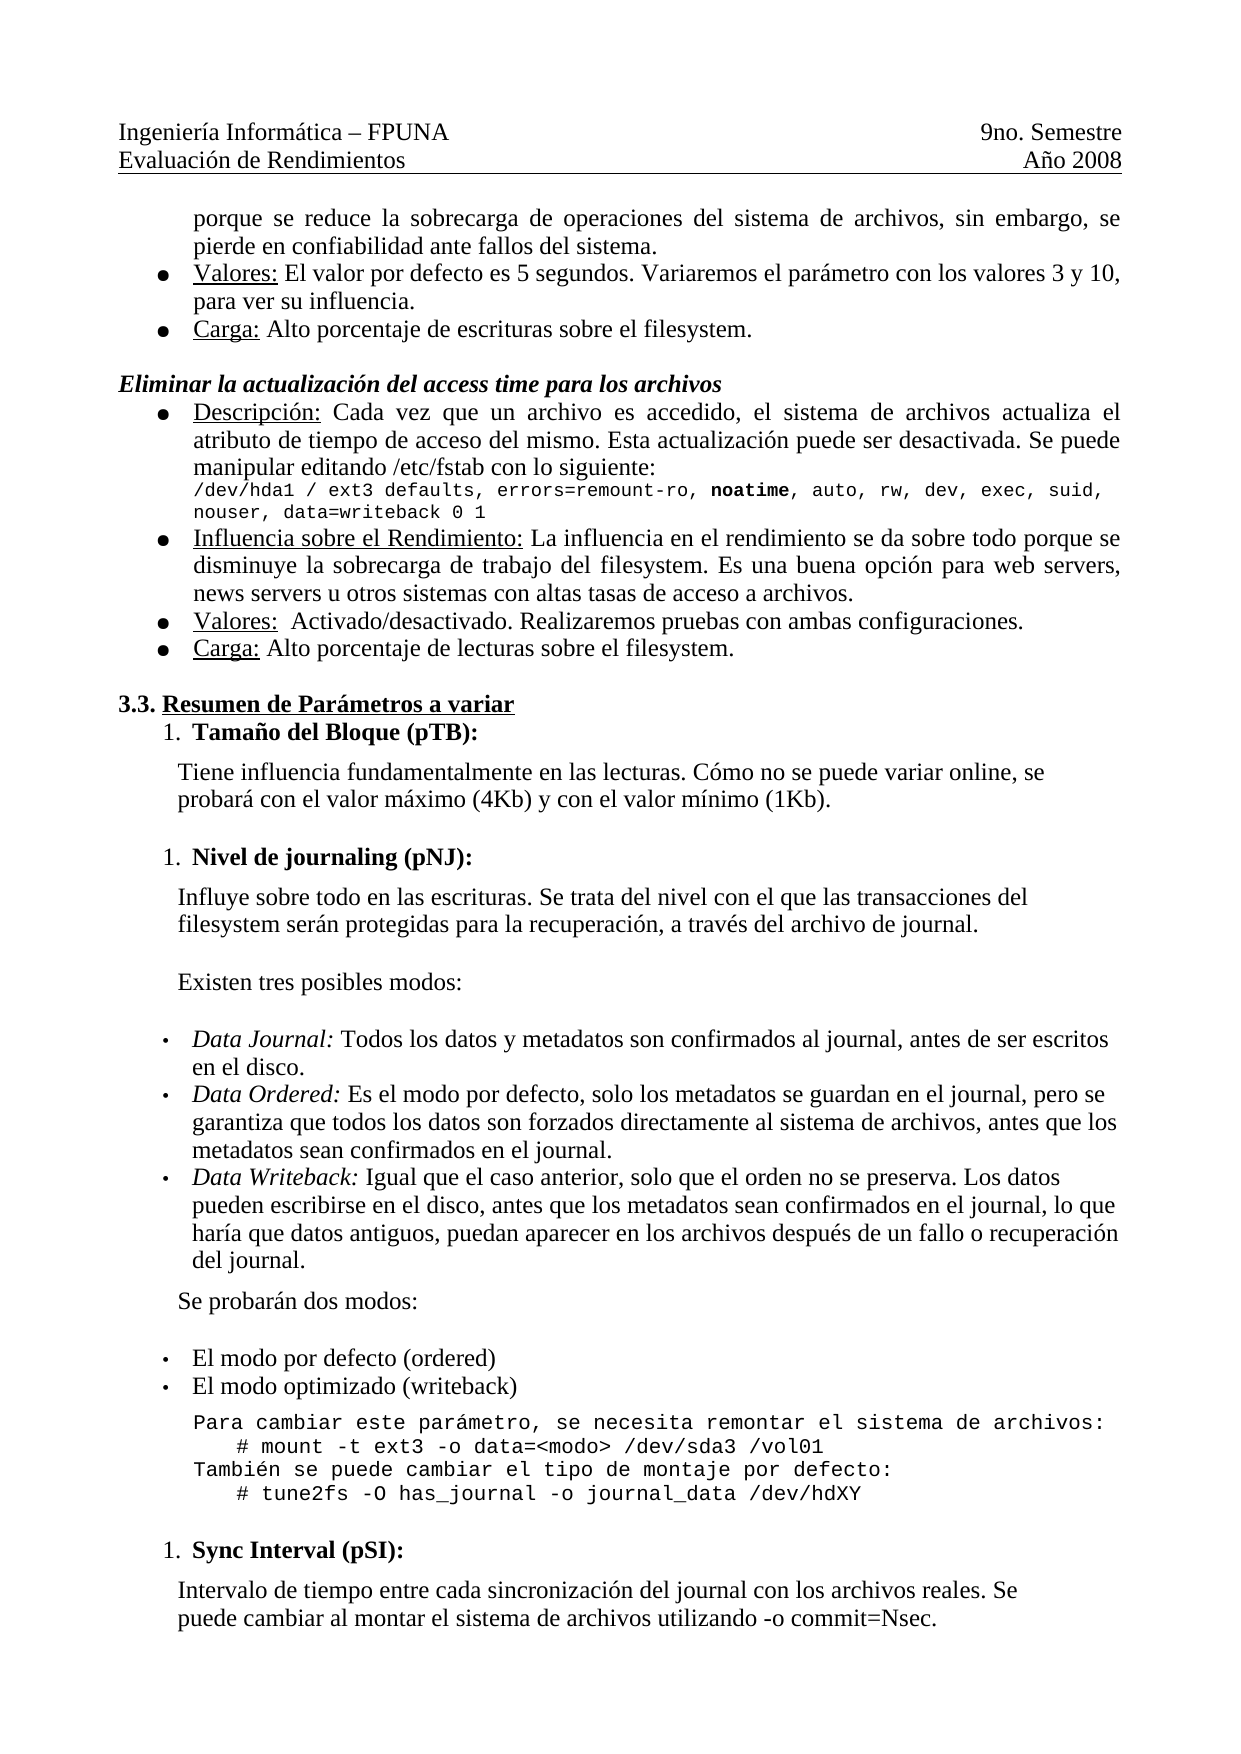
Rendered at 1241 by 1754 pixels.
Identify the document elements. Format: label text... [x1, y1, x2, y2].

text Influye sobre todo en las escrituras. Se trata del nivel con el que las transacciones del filesystem serán protegidas para la recuperación, a través del archivo de journal. [177, 883, 1063, 938]
list Nivel de journaling (pNJ): [162, 843, 1122, 870]
list El modo optimizado (writeback) [162, 1372, 1122, 1399]
text Para cambiar este parámetro, se necesita remontar el sistema de archivos: [118, 1412, 1122, 1436]
list porque se reduce la sobrecarga de operaciones del sistema de archivos, sin embargo, se pierde en confiabilidad ante fallos del sistema. [156, 204, 1122, 259]
text Se probarán dos modos: [177, 1287, 1063, 1314]
text Existen tres posibles modos: [177, 968, 1063, 996]
list El modo por defecto (ordered) [162, 1344, 1122, 1372]
text 3.3. Resumen de Parámetros a variar [118, 690, 1122, 718]
text Intervalo de tiempo entre cada sincronización del journal con los archivos reales. Se puede cambiar al montar el sistema de archivos utilizando -o commit=Nsec. [177, 1576, 1063, 1632]
list Valores: Activado/desactivado. Realizaremos pruebas con ambas configuraciones. [156, 607, 1122, 634]
list Influencia sobre el Rendimiento: La influencia en el rendimiento se da sobre todo porque se disminuye la sobrecarga de trabajo del filesystem. Es una buena opción para web servers, news servers u otros sistemas con altas tasas de acceso a archivos. [156, 524, 1122, 607]
text # mount -t ext3 -o data=<modo> /dev/sda3 /vol01 [118, 1436, 1122, 1459]
list Data Ordered: Es el modo por defecto, solo los metadatos se guardan en el journal, pero se garantiza que todos los datos son forzados directamente al sistema de archivos, antes que los metadatos sean confirmados en el journal. [162, 1080, 1122, 1163]
list Carga: Alto porcentaje de escrituras sobre el filesystem. [156, 315, 1122, 343]
list Valores: El valor por defecto es 5 segundos. Variaremos el parámetro con los valores 3 y 10, para ver su influencia. [156, 259, 1122, 315]
list Descripción: Cada vez que un archivo es accedido, el sistema de archivos actualiza el atributo de tiempo de acceso del mismo. Esta actualización puede ser desactivada. Se puede manipular editando /etc/fstab con lo siguiente: [156, 398, 1122, 481]
list Carga: Alto porcentaje de lecturas sobre el filesystem. [156, 634, 1122, 662]
text # tune2fs -O has_journal -o journal_data /dev/hdXY [118, 1483, 1122, 1507]
list Data Writeback: Igual que el caso anterior, solo que el orden no se preserva. Los datos pueden escribirse en el disco, antes que los metadatos sean confirmados en el journal, lo que haría que datos antiguos, puedan aparecer en los archivos después de un fallo o recuperación del journal. [162, 1163, 1122, 1274]
text Tiene influencia fundamentalmente en las lecturas. Cómo no se puede variar online, se probará con el valor máximo (4Kb) y con el valor mínimo (1Kb). [177, 758, 1063, 813]
list Sync Interval (pSI): [162, 1536, 1122, 1564]
text También se puede cambiar el tipo de montaje por defecto: [118, 1459, 1122, 1483]
text Eliminar la actualización del access time para los archivos [118, 370, 1122, 398]
list Tamaño del Bloque (pTB): [162, 718, 1122, 745]
list Data Journal: Todos los datos y metadatos son confirmados al journal, antes de ser escritos en el disco. [162, 1025, 1122, 1080]
list /dev/hda1 / ext3 defaults, errors=remount-ro, noatime, auto, rw, dev, exec, suid, nouser, data=writeback 0 1 [156, 481, 1122, 524]
